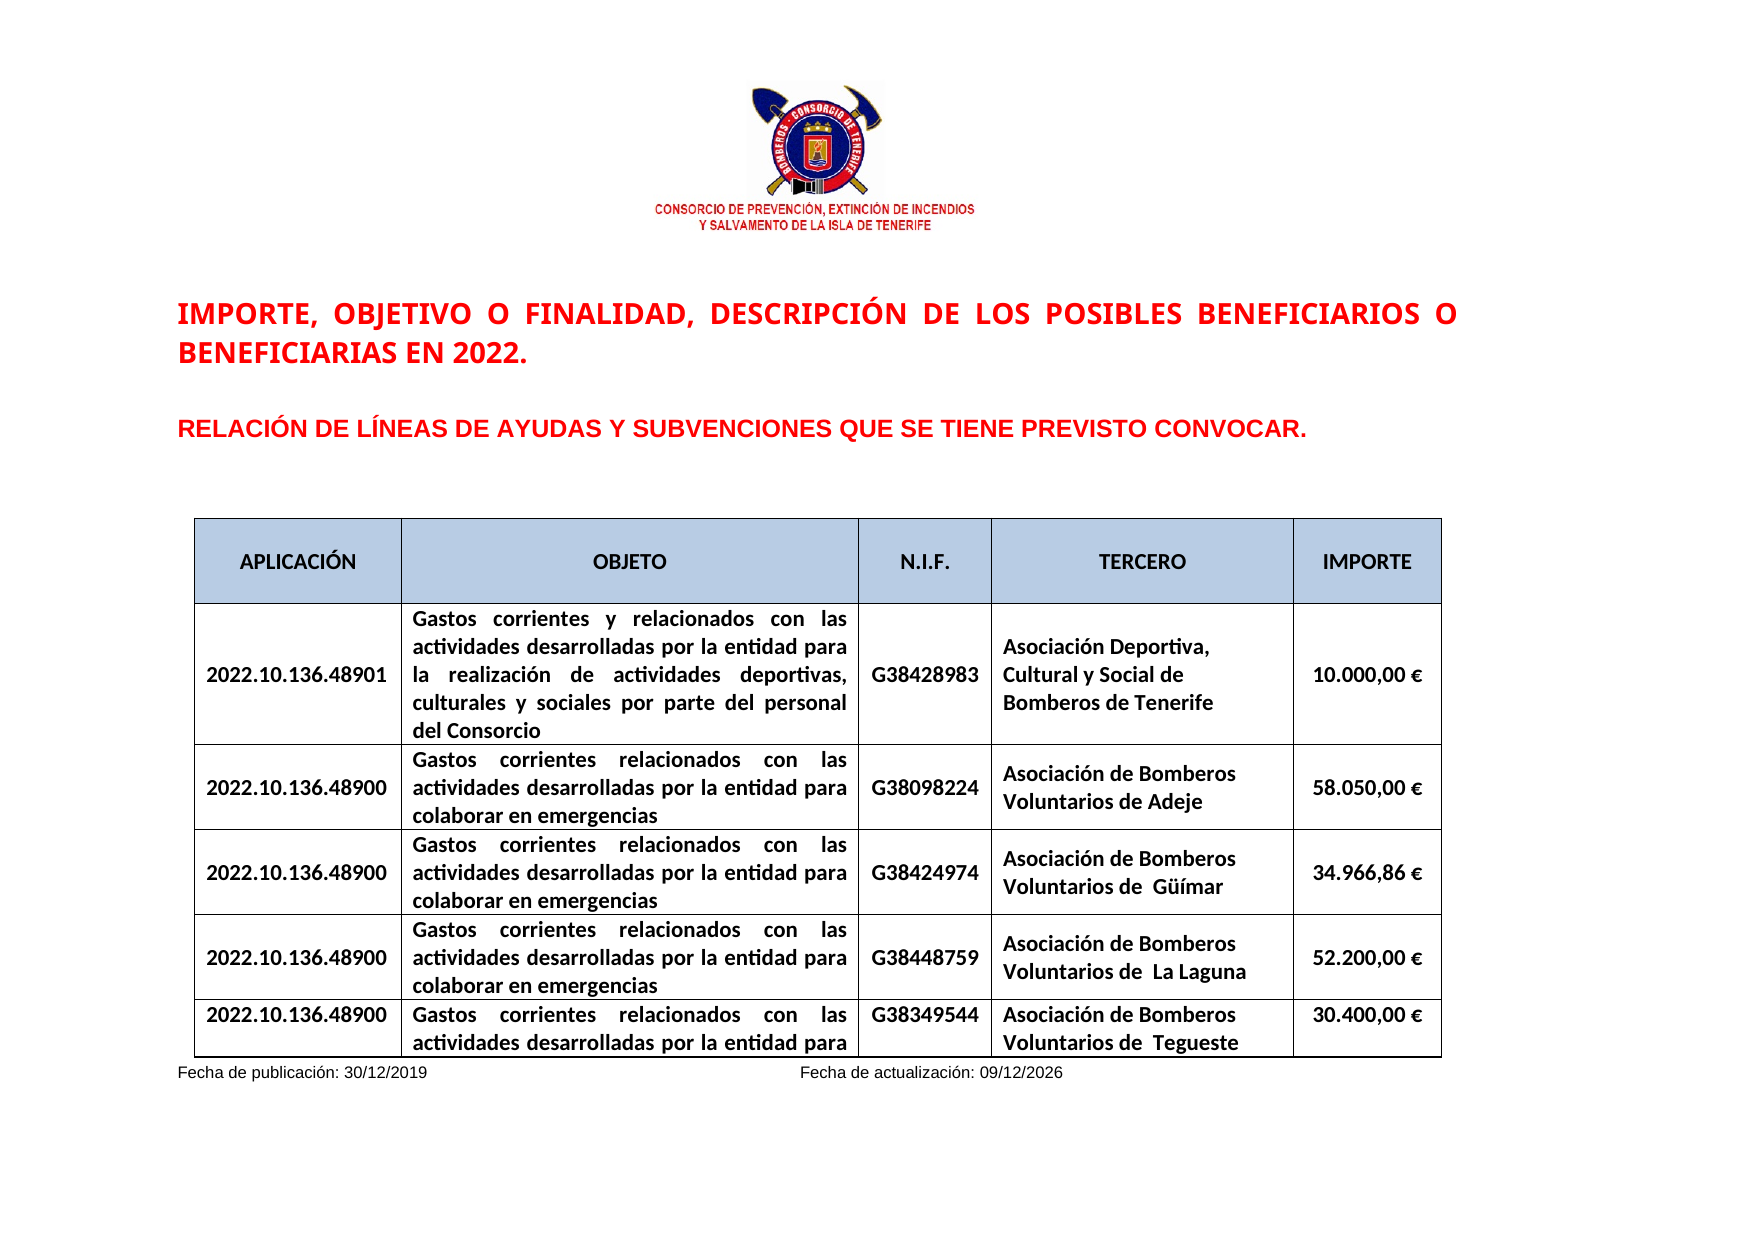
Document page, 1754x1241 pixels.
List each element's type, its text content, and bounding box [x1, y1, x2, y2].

table_cell 30.400,00 € [1294, 1000, 1441, 1056]
table_cell Gastos corrientes y relacionados con las actividades desarrolladas por la entidad para la realización de actividades deportivas, culturales y sociales por parte del personal del Consorcio [402, 604, 858, 744]
table_cell Asociación de Bomberos Voluntarios de Güímar [992, 830, 1293, 914]
table_cell G38424974 [859, 830, 991, 914]
table_header TERCERO [992, 519, 1293, 603]
table_header N.I.F. [859, 519, 991, 603]
table_cell 52.200,00 € [1294, 915, 1441, 999]
table_cell G38098224 [859, 745, 991, 829]
table_header OBJETO [402, 519, 858, 603]
table_cell 2022.10.136.48900 [195, 915, 401, 999]
table_cell Asociación de Bomberos Voluntarios de Tegueste [992, 1000, 1293, 1056]
table_cell Asociación de Bomberos Voluntarios de La Laguna [992, 915, 1293, 999]
table_header APLICACIÓN [195, 519, 401, 603]
subtitle Importe, objetivo o finalidad, descripción de los posibles beneficiarios o beneficiarias en 2022. [177, 293, 1459, 372]
table_cell 2022.10.136.48900 [195, 745, 401, 829]
table_cell G38428983 [859, 604, 991, 744]
table_header IMPORTE [1294, 519, 1441, 603]
table_cell G38448759 [859, 915, 991, 999]
table_cell Asociación de Bomberos Voluntarios de Adeje [992, 745, 1293, 829]
table_cell 2022.10.136.48901 [195, 604, 401, 744]
table_cell 2022.10.136.48900 [195, 1000, 401, 1056]
table_cell Gastos corrientes relacionados con las actividades desarrolladas por la entidad para colaborar en emergencias [402, 915, 858, 999]
table_cell 2022.10.136.48900 [195, 830, 401, 914]
table_cell 10.000,00 € [1294, 604, 1441, 744]
subtitle RELACIÓN DE LÍNEAS DE AYUDAS Y SUBVENCIONES QUE SE TIENE PREVISTO CONVOCAR. [177, 414, 1459, 443]
table_cell Asociación Deportiva, Cultural y Social de Bomberos de Tenerife [992, 604, 1293, 744]
table_cell 34.966,86 € [1294, 830, 1441, 914]
table_cell Gastos corrientes relacionados con las actividades desarrolladas por la entidad para colaborar en emergencias [402, 745, 858, 829]
table_cell Gastos corrientes relacionados con las actividades desarrolladas por la entidad para colaborar en emergencias [402, 830, 858, 914]
table_cell G38349544 [859, 1000, 991, 1056]
table_cell 58.050,00 € [1294, 745, 1441, 829]
table_cell Gastos corrientes relacionados con las actividades desarrolladas por la entidad para [402, 1000, 858, 1056]
